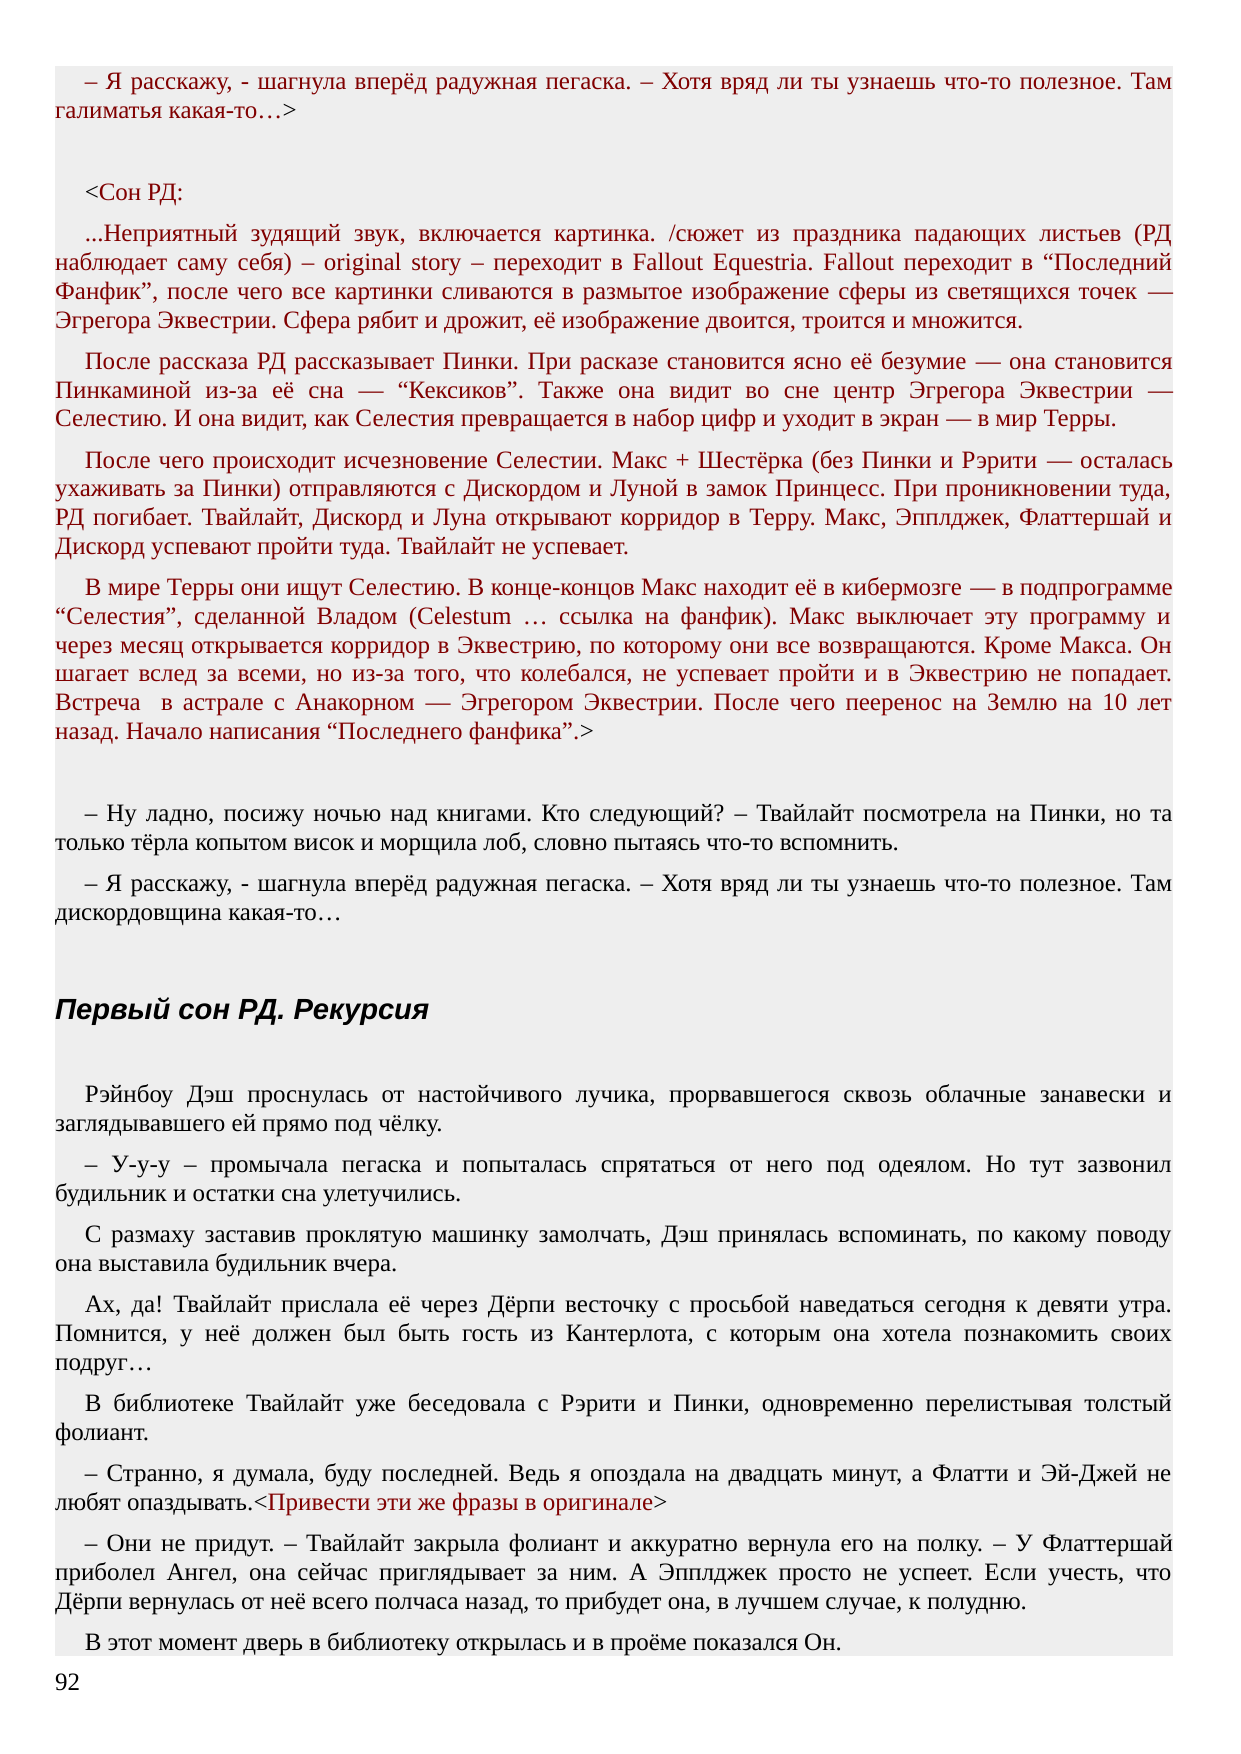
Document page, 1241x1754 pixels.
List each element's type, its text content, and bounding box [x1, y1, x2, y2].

text В мире Терры они ищут Селестию. В конце-концов Макс находит её в кибермозге — в подпрограмме “Селестия”, сделанной Владом (Celestum … ссылка на фанфик). Макс выключает эту программу и через месяц открывается корридор в Эквестрию, по которому они все возвращаются. Кроме Макса. Он шагает вслед за всеми, но из-за того, что колебался, не успевает пройти и в Эквестрию не попадает. Встреча в астрале с Анакорном — Эгрегором Эквестрии. После чего пееренос на Землю на 10 лет назад. Начало написания “Последнего фанфика”.> [55, 572, 1173, 745]
text – Ну ладно, посижу ночью над книгами. Кто следующий? – Твайлайт посмотрела на Пинки, но та только тёрла копытом висок и морщила лоб, словно пытаясь что-то вспомнить. [55, 798, 1173, 856]
text – Странно, я думала, буду последней. Ведь я опоздала на двадцать минут, а Флатти и Эй-Джей не любят опаздывать.<Привести эти же фразы в оригинале> [55, 1458, 1173, 1516]
text С размаху заставив проклятую машинку замолчать, Дэш принялась вспоминать, по какому поводу она выставила будильник вчера. [55, 1219, 1173, 1277]
text Рэйнбоу Дэш проснулась от настойчивого лучика, прорвавшегося сквозь облачные занавески и заглядывавшего ей прямо под чёлку. [55, 1079, 1173, 1137]
text – Я расскажу, - шагнула вперёд радужная пегаска. – Хотя вряд ли ты узнаешь что-то полезное. Там галиматья какая-то…> [55, 66, 1173, 123]
text В этот момент дверь в библиотеку открылась и в проёме показался Он. [55, 1627, 1173, 1656]
text После чего происходит исчезновение Селестии. Макс + Шестёрка (без Пинки и Рэрити — осталась ухаживать за Пинки) отправляются с Дискордом и Луной в замок Принцесс. При проникновении туда, РД погибает. Твайлайт, Дискорд и Луна открывают корридор в Терру. Макс, Эпплджек, Флаттершай и Дискорд успевают пройти туда. Твайлайт не успевает. [55, 445, 1173, 560]
text <Сон РД: [55, 177, 1173, 206]
text После рассказа РД рассказывает Пинки. При расказе становится ясно её безумие — она становится Пинкаминой из-за её сна — “Кексиков”. Также она видит во сне центр Эгрегора Эквестрии — Селестию. И она видит, как Селестия превращается в набор цифр и уходит в экран — в мир Терры. [55, 346, 1173, 432]
text – Я расскажу, - шагнула вперёд радужная пегаска. – Хотя вряд ли ты узнаешь что-то полезное. Там дискордовщина какая-то… [55, 868, 1173, 926]
text – Они не придут. – Твайлайт закрыла фолиант и аккуратно вернула его на полку. – У Флаттершай приболел Ангел, она сейчас приглядывает за ним. А Эпплджек просто не успеет. Если учесть, что Дёрпи вернулась от неё всего полчаса назад, то прибудет она, в лучшем случае, к полудню. [55, 1528, 1173, 1614]
subtitle Первый сон РД. Рекурсия [55, 992, 1173, 1026]
text Ах, да! Твайлайт прислала её через Дёрпи весточку с просьбой наведаться сегодня к девяти утра. Помнится, у неё должен был быть гость из Кантерлота, с которым она хотела познакомить своих подруг… [55, 1289, 1173, 1376]
text – У-у-у – промычала пегаска и попыталась спрятаться от него под одеялом. Но тут зазвонил будильник и остатки сна улетучились. [55, 1149, 1173, 1207]
text В библиотеке Твайлайт уже беседовала с Рэрити и Пинки, одновременно перелистывая толстый фолиант. [55, 1388, 1173, 1446]
text ...Неприятный зудящий звук, включается картинка. /сюжет из праздника падающих листьев (РД наблюдает саму себя) – original story – переходит в Fallout Equestria. Fallout переходит в “Последний Фанфик”, после чего все картинки сливаются в размытое изображение сферы из светящихся точек — Эгрегора Эквестрии. Сфера рябит и дрожит, её изображение двоится, троится и множится. [55, 218, 1173, 333]
